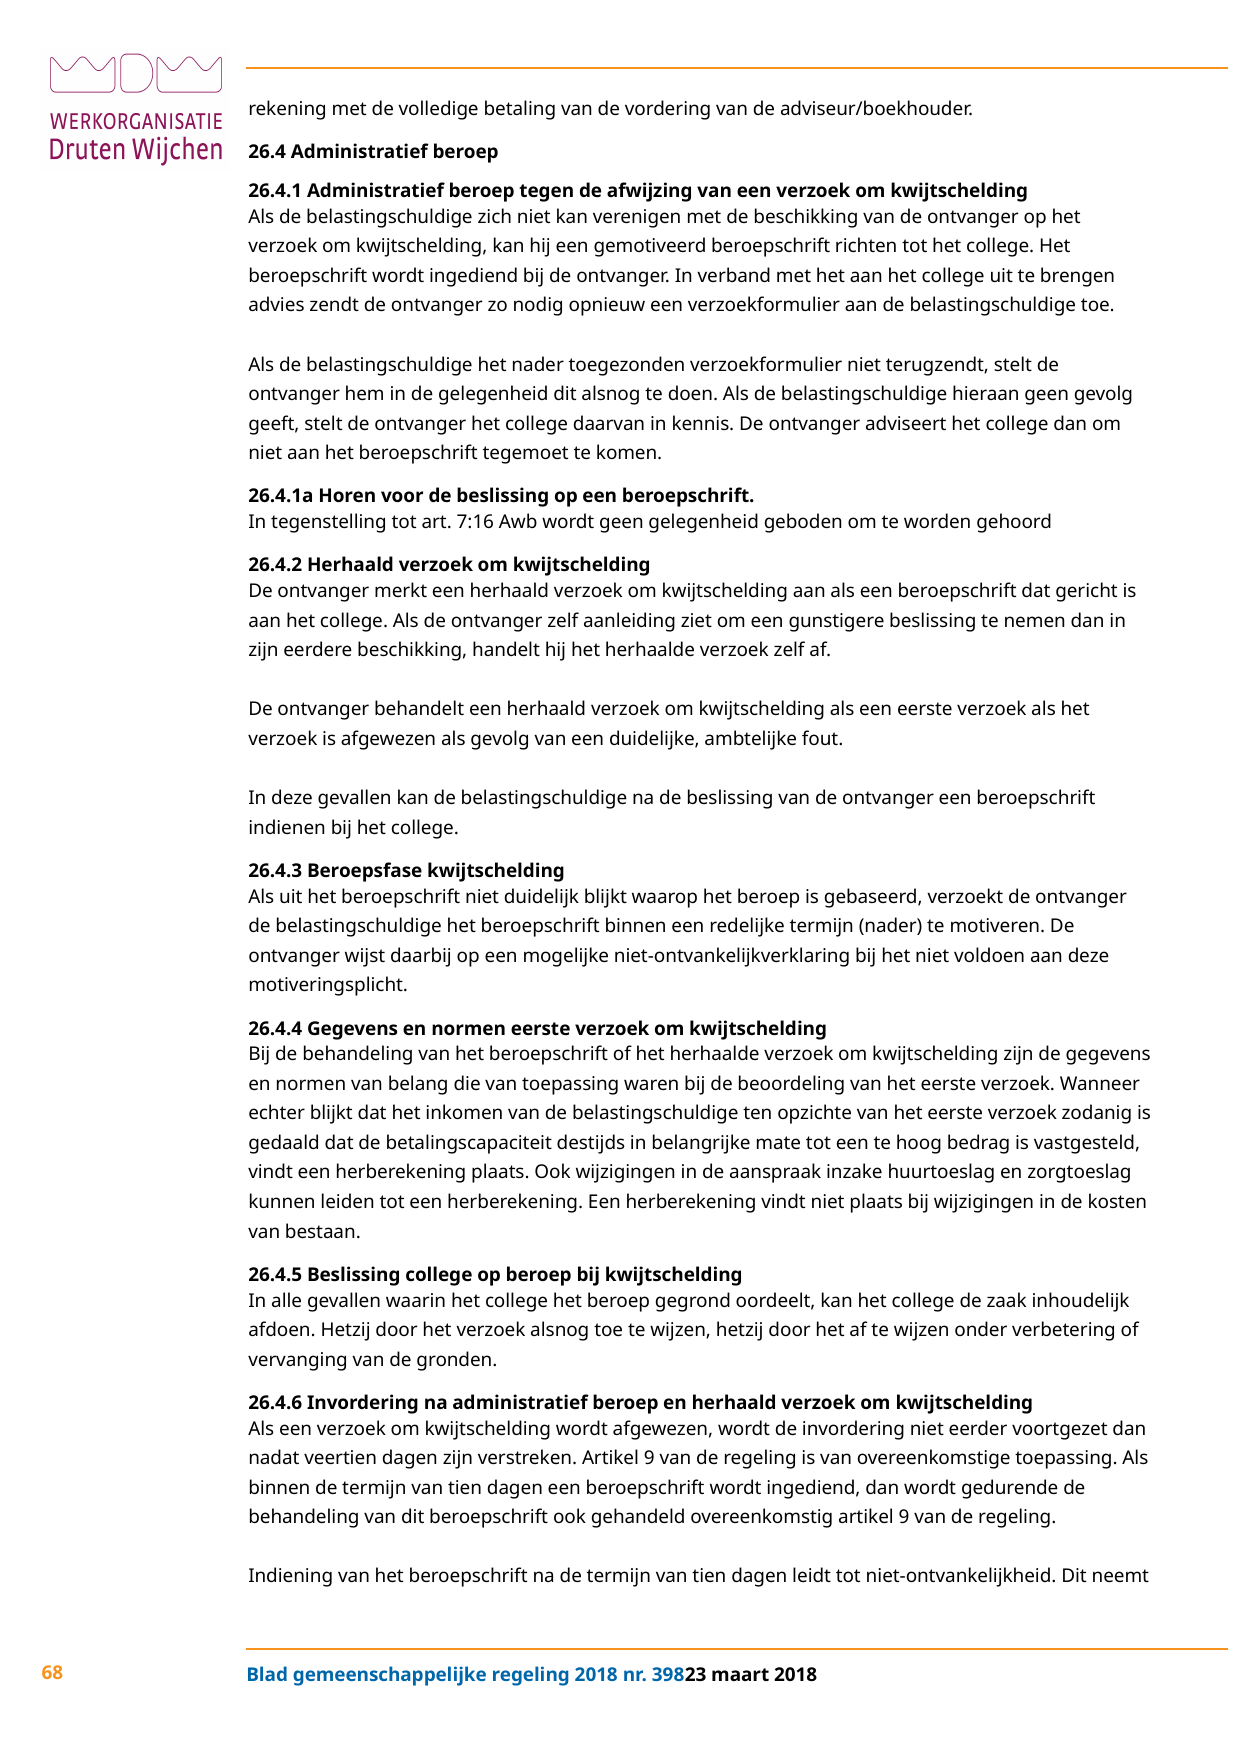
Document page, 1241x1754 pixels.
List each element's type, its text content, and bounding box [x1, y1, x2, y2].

text 26.4.4 Gegevens en normen eerste verzoek om kwijtschelding [248, 1015, 1152, 1040]
text 26.4.2 Herhaald verzoek om kwijtschelding [248, 552, 1152, 577]
picture [41, 47, 231, 172]
text 26.4.1a Horen voor de beslissing op een beroepschrift. [248, 483, 1152, 508]
text Als de belastingschuldige het nader toegezonden verzoekformulier niet terugzendt, stelt de ontvanger hem in de gelegenheid dit alsnog te doen. Als de belastingschuldige hieraan geen gevolg geeft, stelt de ontvanger het college daarvan in kennis. De ontvanger adviseert het college dan om niet aan het beroepschrift tegemoet te komen. [248, 351, 1152, 465]
text In tegenstelling tot art. 7:16 Awb wordt geen gelegenheid geboden om te worden gehoord [248, 508, 1152, 534]
text 26.4 Administratief beroep [248, 138, 1152, 164]
text In deze gevallen kan de belastingschuldige na de beslissing van de ontvanger een beroepschrift indienen bij het college. [248, 784, 1152, 840]
text Bij de behandeling van het beroepschrift of het herhaalde verzoek om kwijtschelding zijn de gegevens en normen van belang die van toepassing waren bij de beoordeling van het eerste verzoek. Wanneer echter blijkt dat het inkomen van de belastingschuldige ten opzichte van het eerste verzoek zodanig is gedaald dat de betalingscapaciteit destijds in belangrijke mate tot een te hoog bedrag is vastgesteld, vindt een herberekening plaats. Ook wijzigingen in de aanspraak inzake huurtoeslag en zorgtoeslag kunnen leiden tot een herberekening. Een herberekening vindt niet plaats bij wijzigingen in de kosten van bestaan. [248, 1040, 1152, 1244]
text De ontvanger merkt een herhaald verzoek om kwijtschelding aan als een beroepschrift dat gericht is aan het college. Als de ontvanger zelf aanleiding ziet om een gunstigere beslissing te nemen dan in zijn eerdere beschikking, handelt hij het herhaalde verzoek zelf af. [248, 577, 1152, 662]
text In alle gevallen waarin het college het beroep gegrond oordeelt, kan het college de zaak inhoudelijk afdoen. Hetzij door het verzoek alsnog toe te wijzen, hetzij door het af te wijzen onder verbetering of vervanging van de gronden. [248, 1287, 1152, 1372]
text Als een verzoek om kwijtschelding wordt afgewezen, wordt de invordering niet eerder voortgezet dan nadat veertien dagen zijn verstreken. Artikel 9 van de regeling is van overeenkomstige toepassing. Als binnen de termijn van tien dagen een beroepschrift wordt ingediend, dan wordt gedurende de behandeling van dit beroepschrift ook gehandeld overeenkomstig artikel 9 van de regeling. [248, 1415, 1152, 1529]
text 26.4.5 Beslissing college op beroep bij kwijtschelding [248, 1261, 1152, 1287]
text 26.4.3 Beroepsfase kwijtschelding [248, 857, 1152, 883]
text rekening met de volledige betaling van de vordering van de adviseur/boekhouder. [248, 95, 1152, 121]
text De ontvanger behandelt een herhaald verzoek om kwijtschelding als een eerste verzoek als het verzoek is afgewezen als gevolg van een duidelijke, ambtelijke fout. [248, 696, 1152, 751]
text Als uit het beroepschrift niet duidelijk blijkt waarop het beroep is gebaseerd, verzoekt de ontvanger de belastingschuldige het beroepschrift binnen een redelijke termijn (nader) te motiveren. De ontvanger wijst daarbij op een mogelijke niet-ontvankelijkverklaring bij het niet voldoen aan deze motiveringsplicht. [248, 883, 1152, 997]
text 26.4.6 Invordering na administratief beroep en herhaald verzoek om kwijtschelding [248, 1389, 1152, 1415]
text Als de belastingschuldige zich niet kan verenigen met de beschikking van de ontvanger op het verzoek om kwijtschelding, kan hij een gemotiveerd beroepschrift richten tot het college. Het beroepschrift wordt ingediend bij de ontvanger. In verband met het aan het college uit te brengen advies zendt de ontvanger zo nodig opnieuw een verzoekformulier aan de belastingschuldige toe. [248, 203, 1152, 317]
text Indiening van het beroepschrift na de termijn van tien dagen leidt tot niet-ontvankelijkheid. Dit neemt [248, 1563, 1152, 1588]
text 26.4.1 Administratief beroep tegen de afwijzing van een verzoek om kwijtschelding [248, 177, 1152, 203]
